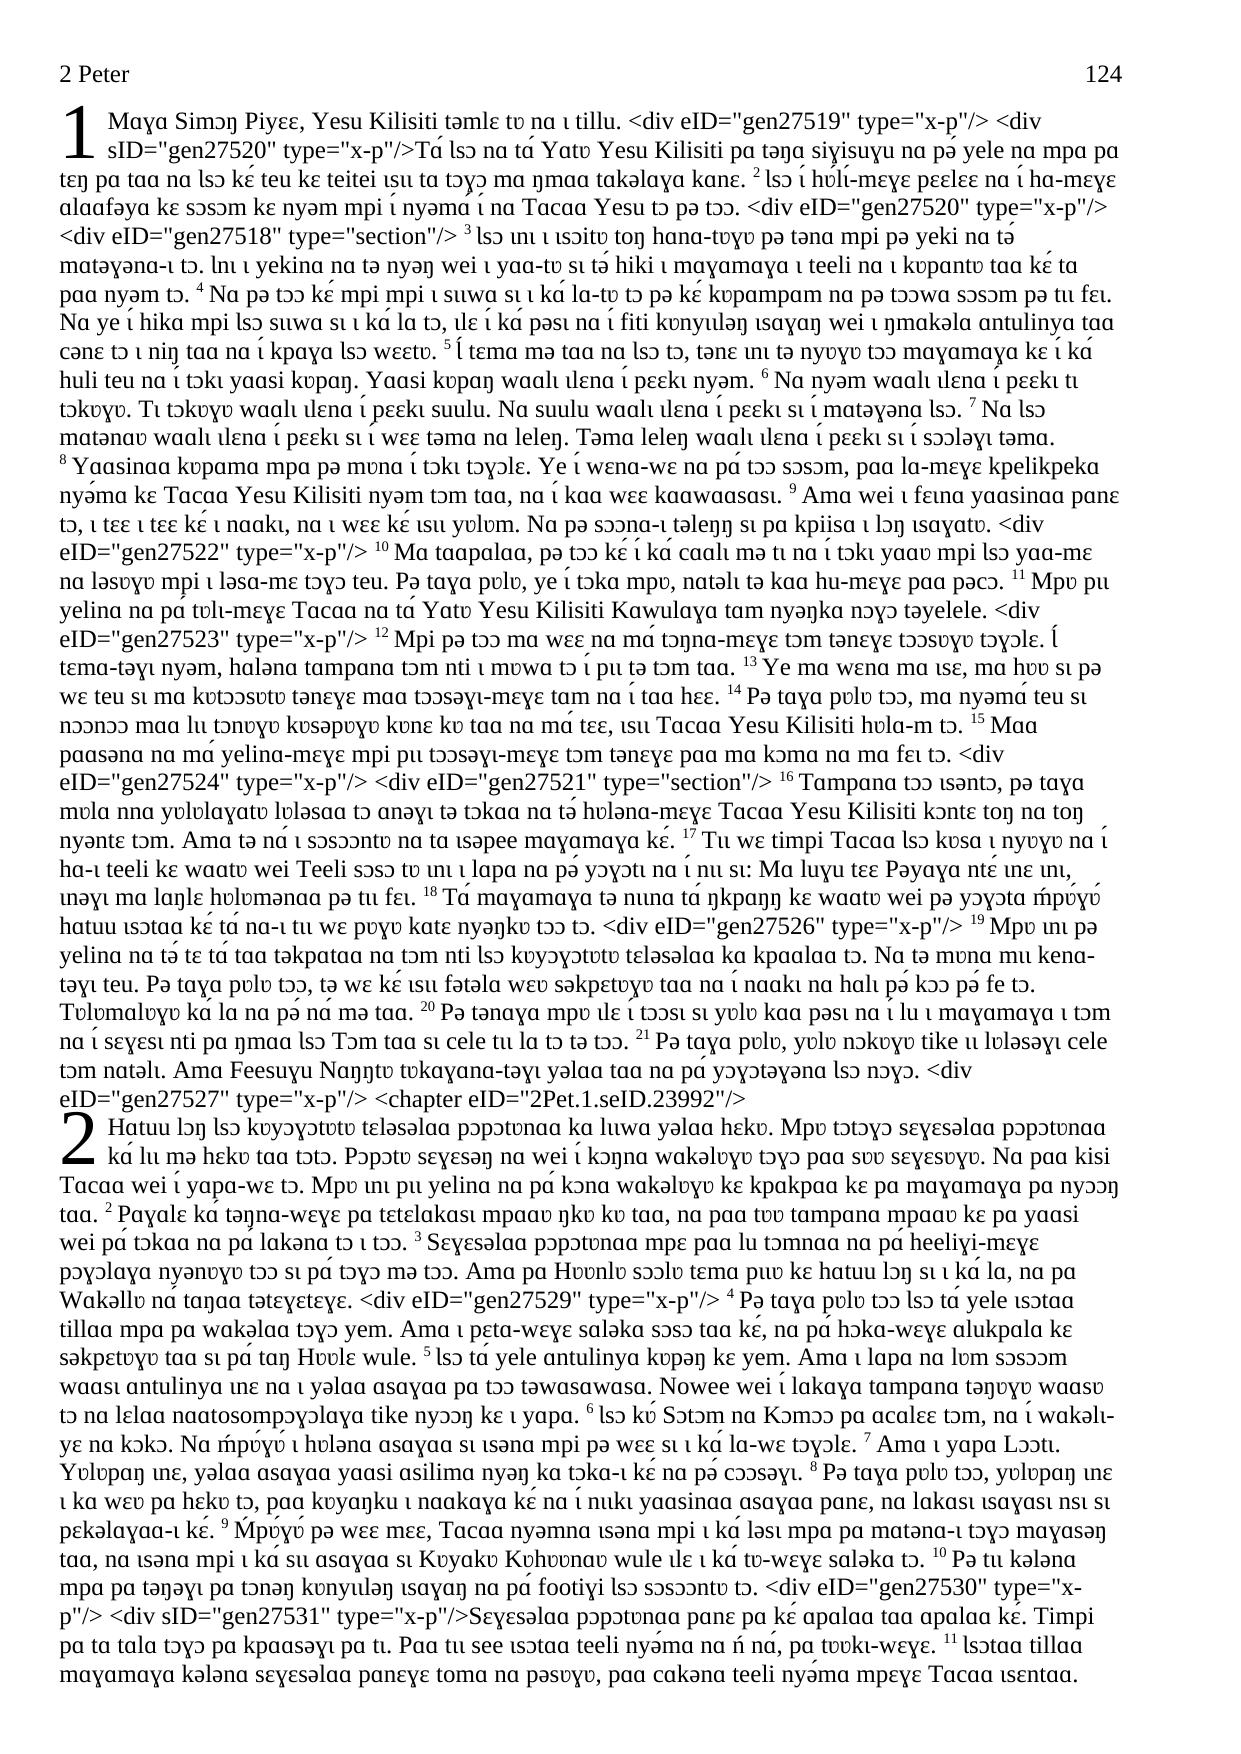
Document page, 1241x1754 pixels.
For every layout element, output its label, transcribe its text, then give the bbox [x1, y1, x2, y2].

text 1Mɑɣɑ Simɔŋ Piyɛɛ, Yesu Kilisiti tǝmlɛ tʋ nɑ ɩ tillu. <div eID="gen27519" type="x-p"/> <div sID="gen27520" type="x-p"/>Tɑ́ Ɩsɔ nɑ tɑ́ Yɑtʋ Yesu Kilisiti pɑ tǝŋɑ siɣisuɣu nɑ pǝ́ yele nɑ mpɑ pɑ tɛŋ pɑ tɑɑ nɑ Ɩsɔ kɛ́ teu kɛ teitei ɩsɩɩ tɑ tɔɣɔ mɑ ŋmɑɑ tɑkǝlɑɣɑ kɑnɛ. 2 Ɩsɔ ɩ́ hʋ́lɩ́-mɛɣɛ pɛɛlɛɛ nɑ ɩ́ hɑ-mɛɣɛ ɑlɑɑfǝyɑ kɛ sɔsɔm kɛ nyǝm mpi ɩ́ nyǝmɑ́ ɩ́ nɑ Tɑcɑɑ Yesu tɔ pǝ tɔɔ. <div eID="gen27520" type="x-p"/> <div eID="gen27518" type="section"/> 3 Ɩsɔ ɩnɩ ɩ ɩsɔitʋ toŋ hɑnɑ-tʋɣʋ pǝ tǝnɑ mpi pǝ yeki nɑ tǝ́ mɑtǝɣǝnɑ-ɩ tɔ. Ɩnɩ ɩ yekinɑ nɑ tǝ nyǝŋ wei ɩ yɑɑ-tʋ sɩ tǝ́ hiki ɩ mɑɣɑmɑɣɑ ɩ teeli nɑ ɩ kʋpɑntʋ tɑɑ kɛ́ tɑ pɑɑ nyǝm tɔ. 4 Nɑ pǝ tɔɔ kɛ́ mpi mpi ɩ sɩɩwɑ sɩ ɩ kɑ́ lɑ-tʋ tɔ pǝ kɛ́ kʋpɑmpɑm nɑ pǝ tɔɔwɑ sɔsɔm pǝ tɩɩ fɛɩ. Nɑ ye ɩ́ hikɑ mpi Ɩsɔ sɩɩwɑ sɩ ɩ kɑ́ lɑ tɔ, ɩlɛ ɩ́ kɑ́ pǝsɩ nɑ ɩ́ fiti kʋnyɩɩlǝŋ ɩsɑɣɑŋ wei ɩ ŋmɑkǝlɑ ɑntulinyɑ tɑɑ cǝnɛ tɔ ɩ niŋ tɑɑ nɑ ɩ́ kpɑɣɑ Ɩsɔ wɛɛtʋ. 5 Ɩ́ tɛmɑ mǝ tɑɑ nɑ Ɩsɔ tɔ, tǝnɛ ɩnɩ tǝ nyʋɣʋ tɔɔ mɑɣɑmɑɣɑ kɛ ɩ́ kɑ́ huli teu nɑ ɩ́ tɔkɩ yɑɑsi kʋpɑŋ. Yɑɑsi kʋpɑŋ wɑɑlɩ ɩlɛnɑ ɩ́ pɛɛkɩ nyǝm. 6 Nɑ nyǝm wɑɑlɩ ɩlɛnɑ ɩ́ pɛɛkɩ tɩ tɔkʋɣʋ. Tɩ tɔkʋɣʋ wɑɑlɩ ɩlɛnɑ ɩ́ pɛɛkɩ suulu. Nɑ suulu wɑɑlɩ ɩlɛnɑ ɩ́ pɛɛkɩ sɩ ɩ́ mɑtǝɣǝnɑ Ɩsɔ. 7 Nɑ Ɩsɔ mɑtǝnɑʋ wɑɑlɩ ɩlɛnɑ ɩ́ pɛɛkɩ sɩ ɩ́ wɛɛ tǝmɑ nɑ leleŋ. Tǝmɑ leleŋ wɑɑlɩ ɩlɛnɑ ɩ́ pɛɛkɩ sɩ ɩ́ sɔɔlǝɣɩ tǝmɑ. 8 Yɑɑsinɑɑ kʋpɑmɑ mpɑ pǝ mʋnɑ ɩ́ tɔkɩ tɔɣɔlɛ. Ye ɩ́ wɛnɑ-wɛ nɑ pɑ́ tɔɔ sɔsɔm, pɑɑ lɑ-mɛɣɛ kpelikpekɑ nyǝ́mɑ kɛ Tɑcɑɑ Yesu Kilisiti nyǝm tɔm tɑɑ, nɑ ɩ́ kɑɑ wɛɛ kɑɑwɑɑsɑsɩ. 9 Amɑ wei ɩ fɛɩnɑ yɑɑsinɑɑ pɑnɛ tɔ, ɩ tɛɛ ɩ tɛɛ kɛ́ ɩ nɑɑkɩ, nɑ ɩ wɛɛ kɛ́ ɩsɩɩ yʋlʋm. Nɑ pǝ sɔɔnɑ-ɩ tǝleŋŋ sɩ pɑ kpiisɑ ɩ lɔŋ ɩsɑɣɑtʋ. <div eID="gen27522" type="x-p"/> 10 Mɑ tɑɑpɑlɑɑ, pǝ tɔɔ kɛ́ ɩ́ kɑ́ cɑɑlɩ mǝ tɩ nɑ ɩ́ tɔkɩ yɑɑʋ mpi Ɩsɔ yɑɑ-mɛ nɑ lǝsʋɣʋ mpi ɩ lǝsɑ-mɛ tɔɣɔ teu. Pǝ tɑɣɑ pʋlʋ, ye ɩ́ tɔkɑ mpʋ, nɑtǝlɩ tǝ kɑɑ hu-mɛɣɛ pɑɑ pǝcɔ. 11 Mpʋ pɩɩ yelinɑ nɑ pɑ́ tʋlɩ-mɛɣɛ Tɑcɑɑ nɑ tɑ́ Yɑtʋ Yesu Kilisiti Kɑwulɑɣɑ tɑm nyǝŋkɑ nɔɣɔ tǝyelele. <div eID="gen27523" type="x-p"/> 12 Mpi pǝ tɔɔ mɑ wɛɛ nɑ mɑ́ tɔŋnɑ-mɛɣɛ tɔm tǝnɛɣɛ tɔɔsʋɣʋ tɔɣɔlɛ. Ɩ́ tɛmɑ-tǝɣɩ nyǝm, hɑlǝnɑ tɑmpɑnɑ tɔm nti ɩ mʋwɑ tɔ ɩ́ pɩɩ tǝ tɔm tɑɑ. 13 Ye mɑ wɛnɑ mɑ ɩsɛ, mɑ hʋʋ sɩ pǝ wɛ teu sɩ mɑ kʋtɔɔsʋtʋ tǝnɛɣɛ mɑɑ tɔɔsǝɣɩ-mɛɣɛ tɑm nɑ ɩ́ tɑɑ hɛɛ. 14 Pǝ tɑɣɑ pʋlʋ tɔɔ, mɑ nyǝmɑ́ teu sɩ nɔɔnɔɔ mɑɑ lɩɩ tɔnʋɣʋ kʋsǝpʋɣʋ kʋnɛ kʋ tɑɑ nɑ mɑ́ tɛɛ, ɩsɩɩ Tɑcɑɑ Yesu Kilisiti hʋlɑ-m tɔ. 15 Mɑɑ pɑɑsǝnɑ nɑ mɑ́ yelinɑ-mɛɣɛ mpi pɩɩ tɔɔsǝɣɩ-mɛɣɛ tɔm tǝnɛɣɛ pɑɑ mɑ kɔmɑ nɑ mɑ fɛɩ tɔ. <div eID="gen27524" type="x-p"/> <div eID="gen27521" type="section"/> 16 Tɑmpɑnɑ tɔɔ ɩsǝntɔ, pǝ tɑɣɑ mʋlɑ nnɑ yʋlʋlɑɣɑtʋ lʋlǝsɑɑ tɔ ɑnǝɣɩ tǝ tɔkɑɑ nɑ tǝ́ hʋlǝnɑ-mɛɣɛ Tɑcɑɑ Yesu Kilisiti kɔntɛ toŋ nɑ toŋ nyǝntɛ tɔm. Amɑ tǝ nɑ́ ɩ sɔsɔɔntʋ nɑ tɑ ɩsǝpee mɑɣɑmɑɣɑ kɛ́. 17 Tɩɩ wɛ timpi Tɑcɑɑ Ɩsɔ kʋsɑ ɩ nyʋɣʋ nɑ ɩ́ hɑ-ɩ teeli kɛ wɑɑtʋ wei Teeli sɔsɔ tʋ ɩnɩ ɩ lɑpɑ nɑ pǝ́ yɔɣɔtɩ nɑ ɩ́ nɩɩ sɩ: Mɑ luɣu tɛɛ Pǝyɑɣɑ ntɛ́ ɩnɛ ɩnɩ, ɩnǝɣɩ mɑ lɑŋlɛ hʋlʋmǝnɑɑ pǝ tɩɩ fɛɩ. 18 Tɑ́ mɑɣɑmɑɣɑ tǝ nɩɩnɑ tɑ́ ŋkpɑŋŋ kɛ wɑɑtʋ wei pǝ yɔɣɔtɑ ḿpʋ́ɣʋ́ hɑtuu ɩsɔtɑɑ kɛ́ tɑ́ nɑ-ɩ tɩɩ wɛ pʋɣʋ kɑtɛ nyǝŋkʋ tɔɔ tɔ. <div eID="gen27526" type="x-p"/> 19 Mpʋ ɩnɩ pǝ yelinɑ nɑ tǝ́ tɛ tɑ́ tɑɑ tǝkpɑtɑɑ nɑ tɔm nti Ɩsɔ kʋyɔɣɔtʋtʋ tɛlǝsǝlɑɑ kɑ kpɑɑlɑɑ tɔ. Nɑ tǝ mʋnɑ mɩɩ kenɑ-tǝɣɩ teu. Pǝ tɑɣɑ pʋlʋ tɔɔ, tǝ wɛ kɛ́ ɩsɩɩ fǝtǝlɑ wɛʋ sǝkpɛtʋɣʋ tɑɑ nɑ ɩ́ nɑɑkɩ nɑ hɑlɩ pǝ́ kɔɔ pǝ́ fe tɔ. Tʋlʋmɑlʋɣʋ kɑ́ lɑ nɑ pǝ́ nɑ́ mǝ tɑɑ. 20 Pǝ tǝnɑɣɑ mpʋ ɩlɛ ɩ́ tɔɔsɩ sɩ yʋlʋ kɑɑ pǝsɩ nɑ ɩ́ lu ɩ mɑɣɑmɑɣɑ ɩ tɔm nɑ ɩ́ sɛɣɛsɩ nti pɑ ŋmɑɑ Ɩsɔ Tɔm tɑɑ sɩ cele tɩɩ lɑ tɔ tǝ tɔɔ. 21 Pǝ tɑɣɑ pʋlʋ, yʋlʋ nɔkʋɣʋ tike ɩɩ lʋlǝsǝɣɩ cele tɔm nɑtǝlɩ. Amɑ Feesuɣu Nɑŋŋtʋ tʋkɑɣɑnɑ-tǝɣɩ yǝlɑɑ tɑɑ nɑ pɑ́ yɔɣɔtǝɣǝnɑ Ɩsɔ nɔɣɔ. <div eID="gen27527" type="x-p"/> <chapter eID="2Pet.1.seID.23992"/> [59, 106, 1122, 1112]
text 2Hɑtuu lɔŋ Ɩsɔ kʋyɔɣɔtʋtʋ tɛlǝsǝlɑɑ pɔpɔtʋnɑɑ kɑ lɩɩwɑ yǝlɑɑ hɛkʋ. Mpʋ tɔtɔɣɔ sɛɣɛsǝlɑɑ pɔpɔtʋnɑɑ kɑ́ lɩɩ mǝ hɛkʋ tɑɑ tɔtɔ. Pɔpɔtʋ sɛɣɛsǝŋ nɑ wei ɩ́ kɔŋnɑ wɑkǝlʋɣʋ tɔɣɔ pɑɑ sʋʋ sɛɣɛsʋɣʋ. Nɑ pɑɑ kisi Tɑcɑɑ wei ɩ́ yɑpɑ-wɛ tɔ. Mpʋ ɩnɩ pɩɩ yelinɑ nɑ pɑ́ kɔnɑ wɑkǝlʋɣʋ kɛ kpɑkpɑɑ kɛ pɑ mɑɣɑmɑɣɑ pɑ nyɔɔŋ tɑɑ. 2 Pɑɣɑlɛ kɑ́ tǝŋnɑ-wɛɣɛ pɑ tɛtɛlɑkɑsɩ mpɑɑʋ ŋkʋ kʋ tɑɑ, nɑ pɑɑ tʋʋ tɑmpɑnɑ mpɑɑʋ kɛ pɑ yɑɑsi wei pɑ́ tɔkɑɑ nɑ pɑ́ lɑkǝnɑ tɔ ɩ tɔɔ. 3 Sɛɣɛsǝlɑɑ pɔpɔtʋnɑɑ mpɛ pɑɑ lu tɔmnɑɑ nɑ pɑ́ heeliɣi-mɛɣɛ pɔɣɔlɑɣɑ nyǝnʋɣʋ tɔɔ sɩ pɑ́ tɔɣɔ mǝ tɔɔ. Amɑ pɑ Hʋʋnlʋ sɔɔlʋ tɛmɑ pɩɩʋ kɛ hɑtuu lɔŋ sɩ ɩ kɑ́ lɑ, nɑ pɑ Wɑkǝllʋ nɑ́ tɑŋɑɑ tǝtɛɣɛtɛɣɛ. <div eID="gen27529" type="x-p"/> 4 Pǝ tɑɣɑ pʋlʋ tɔɔ Ɩsɔ tɑ́ yele ɩsɔtɑɑ tillɑɑ mpɑ pɑ wɑkǝlɑɑ tɔɣɔ yem. Amɑ ɩ pɛtɑ-wɛɣɛ sɑlǝkɑ sɔsɔ tɑɑ kɛ́, nɑ pɑ́ hɔkɑ-wɛɣɛ ɑlukpɑlɑ kɛ sǝkpɛtʋɣʋ tɑɑ sɩ pɑ́ tɑŋ Hʋʋlɛ wule. 5 Ɩsɔ tɑ́ yele ɑntulinyɑ kʋpǝŋ kɛ yem. Amɑ ɩ lɑpɑ nɑ lʋm sɔsɔɔm wɑɑsɩ ɑntulinyɑ ɩnɛ nɑ ɩ yǝlɑɑ ɑsɑɣɑɑ pɑ tɔɔ tǝwɑsɑwɑsɑ. Nowee wei ɩ́ lɑkɑɣɑ tɑmpɑnɑ tǝŋʋɣʋ wɑɑsʋ tɔ nɑ lɛlɑɑ nɑɑtosompɔɣɔlɑɣɑ tike nyɔɔŋ kɛ ɩ yɑpɑ. 6 Ɩsɔ kʋ́ Sɔtɔm nɑ Kɔmɔɔ pɑ ɑcɑlɛɛ tɔm, nɑ ɩ́ wɑkǝlɩ-yɛ nɑ kɔkɔ. Nɑ ḿpʋ́ɣʋ́ ɩ hʋlǝnɑ ɑsɑɣɑɑ sɩ ɩsǝnɑ mpi pǝ wɛɛ sɩ ɩ kɑ́ lɑ-wɛ tɔɣɔlɛ. 7 Amɑ ɩ yɑpɑ Lɔɔtɩ. Yʋlʋpɑŋ ɩnɛ, yǝlɑɑ ɑsɑɣɑɑ yɑɑsi ɑsilimɑ nyǝŋ kɑ tɔkɑ-ɩ kɛ́ nɑ pǝ́ cɔɔsǝɣɩ. 8 Pǝ tɑɣɑ pʋlʋ tɔɔ, yʋlʋpɑŋ ɩnɛ ɩ kɑ wɛʋ pɑ hɛkʋ tɔ, pɑɑ kʋyɑŋku ɩ nɑɑkɑɣɑ kɛ́ nɑ ɩ́ nɩɩkɩ yɑɑsinɑɑ ɑsɑɣɑɑ pɑnɛ, nɑ lɑkɑsɩ ɩsɑɣɑsɩ nsɩ sɩ pɛkǝlɑɣɑɑ-ɩ kɛ́. 9 Ḿpʋ́ɣʋ́ pǝ wɛɛ mɛɛ, Tɑcɑɑ nyǝmnɑ ɩsǝnɑ mpi ɩ kɑ́ lǝsɩ mpɑ pɑ mɑtǝnɑ-ɩ tɔɣɔ mɑɣɑsǝŋ tɑɑ, nɑ ɩsǝnɑ mpi ɩ kɑ́ sɩɩ ɑsɑɣɑɑ sɩ Kʋyɑkʋ Kʋhʋʋnɑʋ wule ɩlɛ ɩ kɑ́ tʋ-wɛɣɛ sɑlǝkɑ tɔ. 10 Pǝ tɩɩ kǝlǝnɑ mpɑ pɑ tǝŋǝɣɩ pɑ tɔnǝŋ kʋnyɩɩlǝŋ ɩsɑɣɑŋ nɑ pɑ́ footiɣi Ɩsɔ sɔsɔɔntʋ tɔ. <div eID="gen27530" type="x-p"/> <div sID="gen27531" type="x-p"/>Sɛɣɛsǝlɑɑ pɔpɔtʋnɑɑ pɑnɛ pɑ kɛ́ ɑpɑlɑɑ tɑɑ ɑpɑlɑɑ kɛ́. Timpi pɑ tɑ tɑlɑ tɔɣɔ pɑ kpɑɑsǝɣɩ pɑ tɩ. Pɑɑ tɩɩ see ɩsɔtɑɑ teeli nyǝ́mɑ nɑ ń nɑ́, pɑ tʋʋkɩ-wɛɣɛ. 11 Ɩsɔtɑɑ tillɑɑ mɑɣɑmɑɣɑ kǝlǝnɑ sɛɣɛsǝlɑɑ pɑnɛɣɛ tomɑ nɑ pǝsʋɣʋ, pɑɑ cɑkǝnɑ teeli nyǝ́mɑ mpɛɣɛ Tɑcɑɑ ɩsɛntɑɑ. [59, 1112, 1122, 1687]
